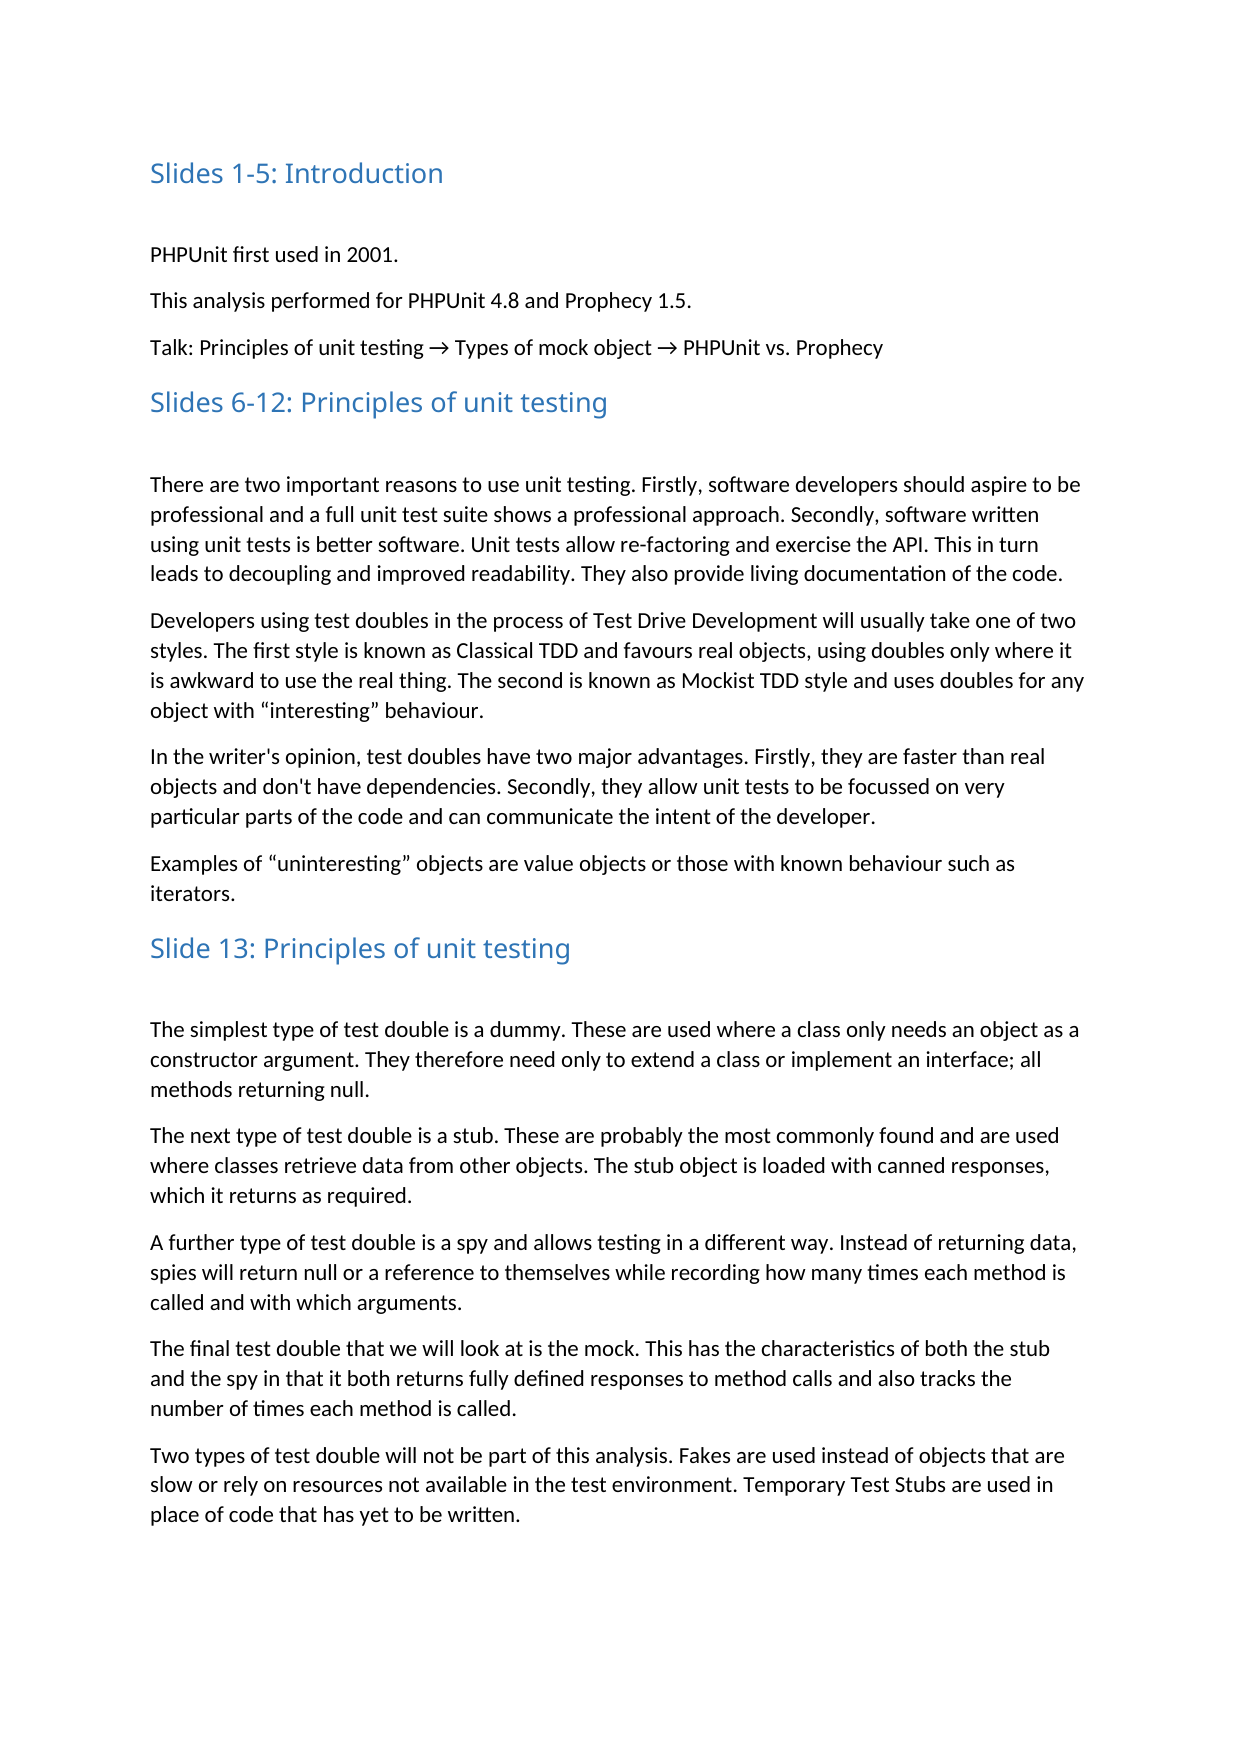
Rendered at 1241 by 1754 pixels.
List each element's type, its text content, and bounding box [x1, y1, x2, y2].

text The final test double that we will look at is the mock. This has the characteristics of both the stub and the spy in that it both returns fully defined responses to method calls and also tracks the number of times each method is called. [150, 1334, 1090, 1422]
text Examples of “uninteresting” objects are value objects or those with known behaviour such as iterators. [150, 849, 1090, 907]
text In the writer's opinion, test doubles have two major advantages. Firstly, they are faster than real objects and don't have dependencies. Secondly, they allow unit tests to be focussed on very particular parts of the code and can communicate the intent of the developer. [150, 742, 1090, 830]
list There are two important reasons to use unit testing. Firstly, software developers should aspire to be professional and a full unit test suite shows a professional approach. Secondly, software written using unit tests is better software. Unit tests allow re-factoring and exercise the API. This in turn leads to decoupling and improved readability. They also provide living documentation of the code. [150, 470, 1090, 588]
text This analysis performed for PHPUnit 4.8 and Prophecy 1.5. [150, 287, 1090, 315]
subtitle Slides 6-12: Principles of unit testing [150, 384, 1090, 421]
subtitle Slides 1-5: Introduction [150, 154, 1090, 191]
text The simplest type of test double is a dummy. These are used where a class only needs an object as a constructor argument. They therefore need only to extend a class or implement an interface; all methods returning null. [150, 1015, 1090, 1103]
subtitle Slide 13: Principles of unit testing [150, 929, 1090, 966]
text Two types of test double will not be part of this analysis. Fakes are used instead of objects that are slow or rely on resources not available in the test environment. Temporary Test Stubs are used in place of code that has yet to be written. [150, 1441, 1090, 1528]
text The next type of test double is a stub. These are probably the most commonly found and are used where classes retrieve data from other objects. The stub object is loaded with canned responses, which it returns as required. [150, 1122, 1090, 1209]
text Talk: Principles of unit testing → Types of mock object → PHPUnit vs. Prophecy [150, 333, 1090, 361]
text A further type of test double is a spy and allows testing in a different way. Instead of returning data, spies will return null or a reference to themselves while recording how many times each method is called and with which arguments. [150, 1228, 1090, 1316]
list Developers using test doubles in the process of Test Drive Development will usually take one of two styles. The first style is known as Classical TDD and favours real objects, using doubles only where it is awkward to use the real thing. The second is known as Mockist TDD style and uses doubles for any object with “interesting” behaviour. [150, 606, 1090, 724]
text PHPUnit first used in 2001. [150, 240, 1090, 268]
